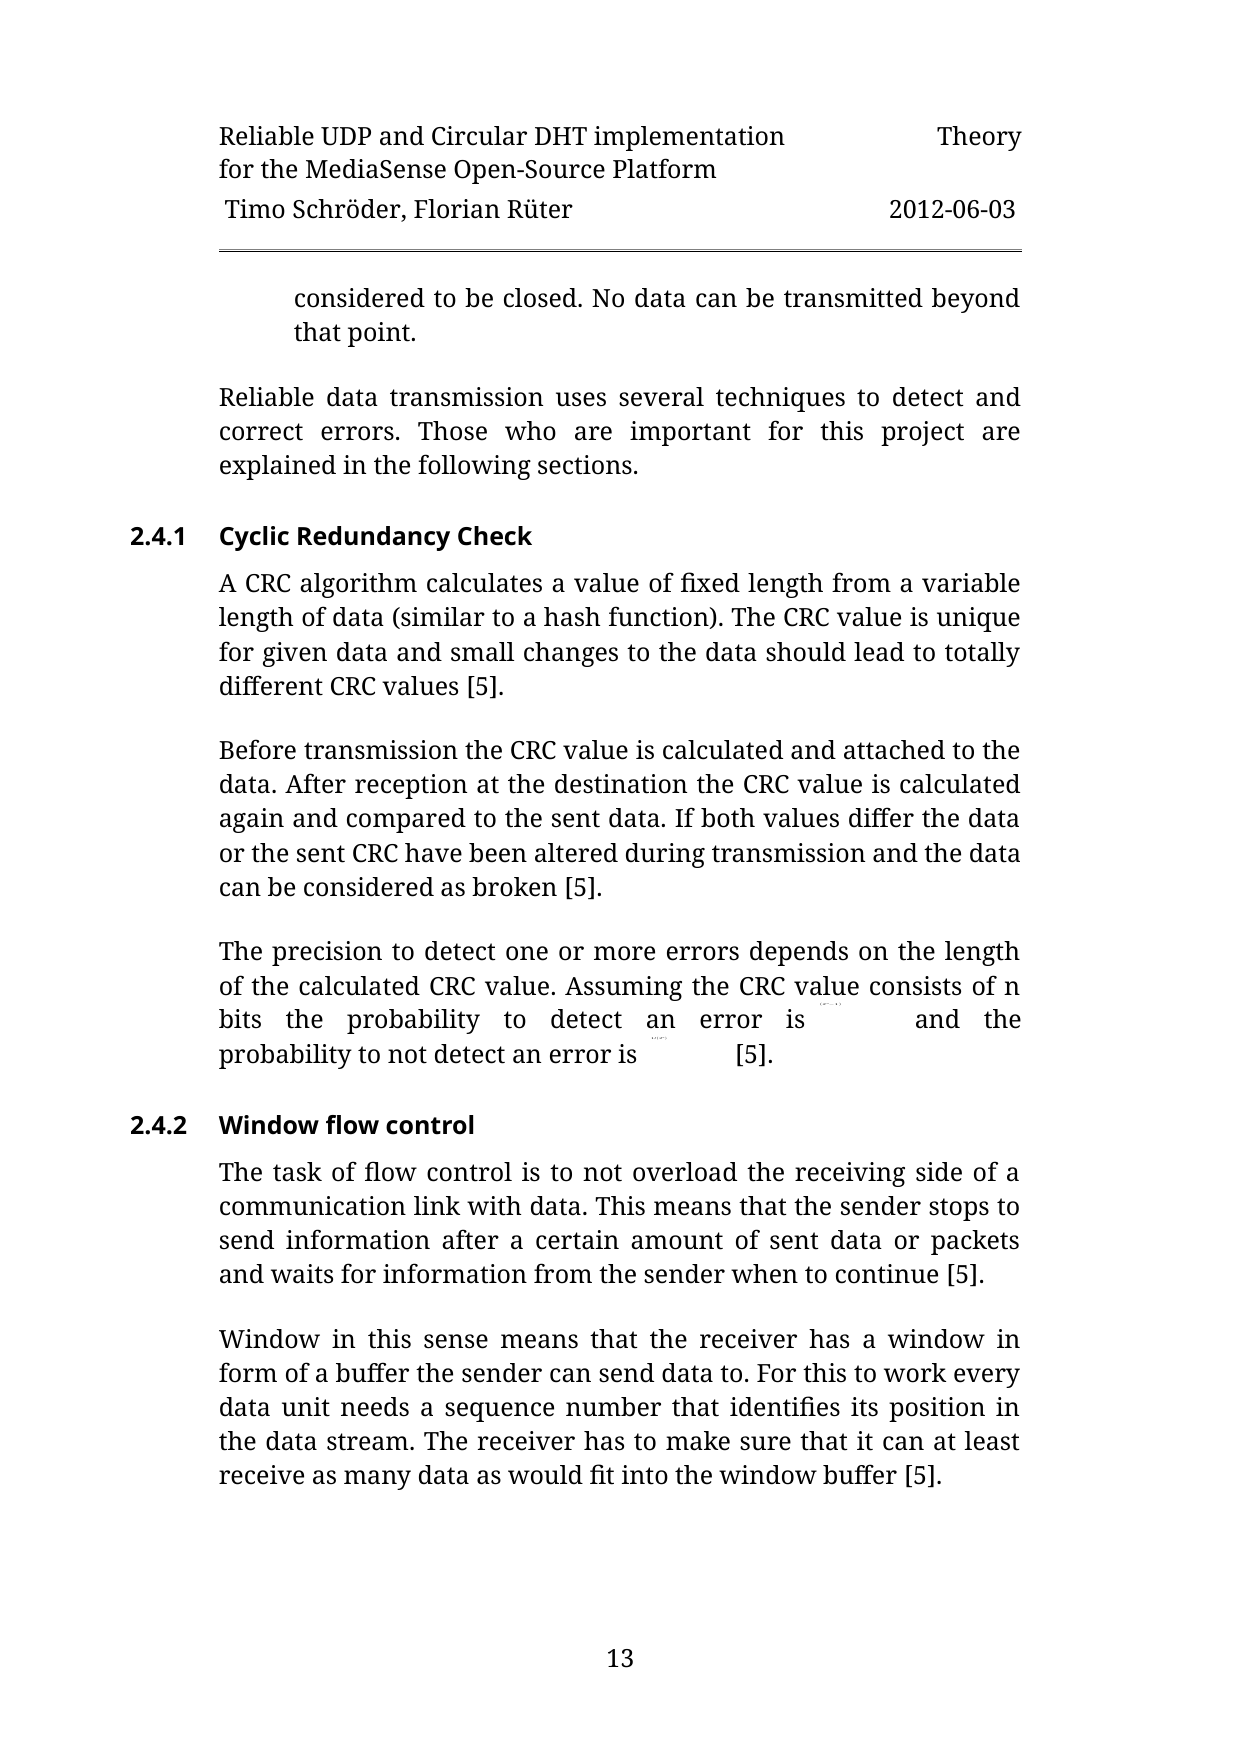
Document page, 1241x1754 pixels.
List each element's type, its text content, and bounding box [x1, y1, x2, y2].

text The task of flow control is to not overload the receiving side of a communication link with data. This means that the sender stops to send information after a certain amount of sent data or packets and waits for information from the sender when to continue [5]. [218, 1154, 1022, 1291]
subtitle Cyclic Redundancy Check [130, 519, 1022, 553]
text A CRC algorithm calculates a value of fixed length from a variable length of data (similar to a hash function). The CRC value is unique for given data and small changes to the data should lead to totally different CRC values [5]. [218, 566, 1022, 702]
subtitle Window flow control [130, 1107, 1022, 1142]
text Reliable data transmission uses several techniques to detect and correct errors. Those who are important for this project are explained in the following sections. [218, 379, 1022, 482]
text Before transmission the CRC value is calculated and attached to the data. After reception at the destination the CRC value is calculated again and compared to the sent data. If both values differ the data or the sent CRC have been altered during transmission and the data can be considered as broken [5]. [218, 733, 1022, 903]
list considered to be closed. No data can be transmitted beyond that point. [256, 281, 1022, 349]
text The precision to detect one or more errors depends on the length of the calculated CRC value. Assuming the CRC value consists of n bits the probability to detect an error isand the probability to not detect an error is[5]. [218, 934, 1022, 1070]
text Window in this sense means that the receiver has a window in form of a buffer the sender can send data to. For this to work every data unit needs a sequence number that identifies its position in the data stream. The receiver has to make sure that it can at least receive as many data as would fit into the window buffer [5]. [218, 1322, 1022, 1492]
